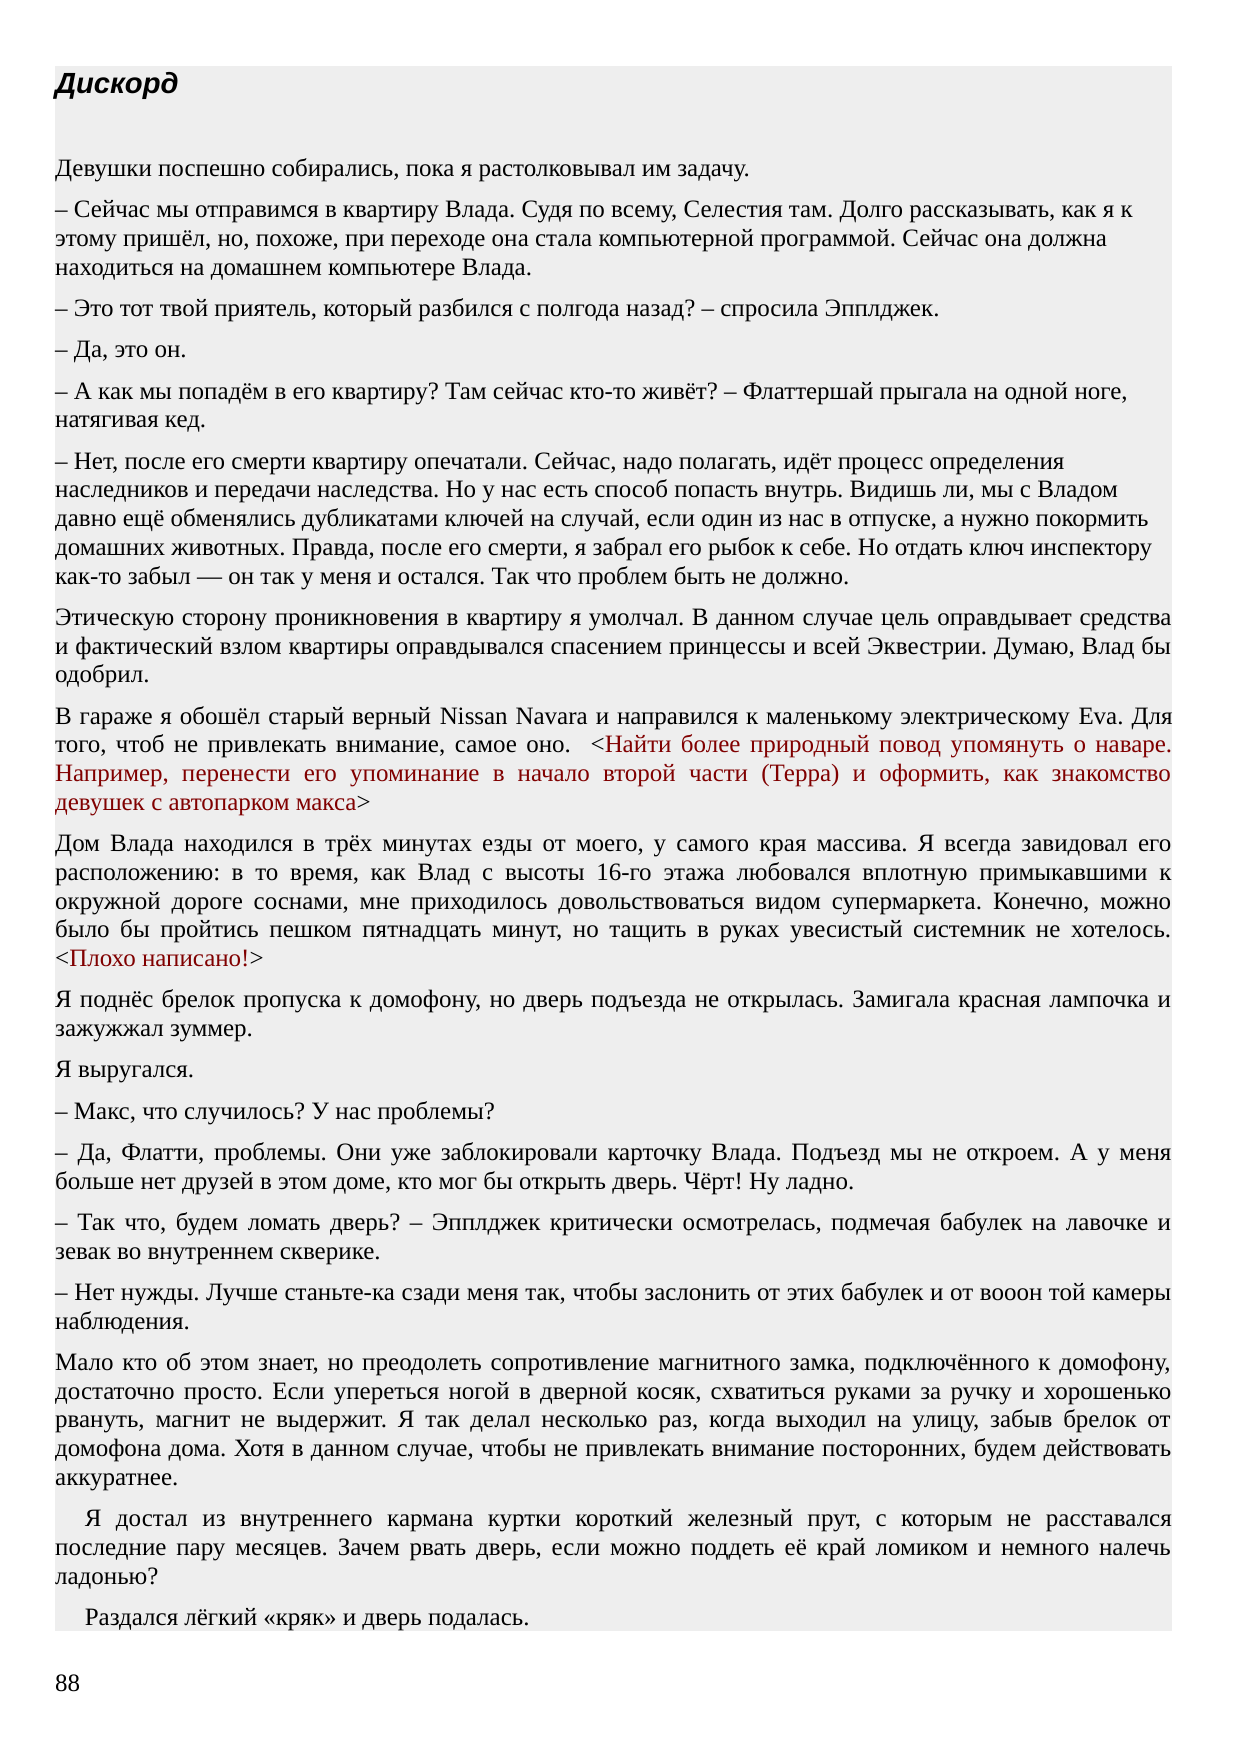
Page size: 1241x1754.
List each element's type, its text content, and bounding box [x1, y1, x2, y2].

text Этическую сторону проникновения в квартиру я умолчал. В данном случае цель оправдывает средства и фактический взлом квартиры оправдывался спасением принцессы и всей Эквестрии. Думаю, Влад бы одобрил. [55, 602, 1172, 688]
text – Макс, что случилось? У нас проблемы? [55, 1096, 1172, 1124]
text Раздался лёгкий «кряк» и дверь подалась. [55, 1602, 1172, 1631]
text Я выругался. [55, 1054, 1172, 1083]
text – Нет, после его смерти квартиру опечатали. Сейчас, надо полагать, идёт процесс определения наследников и передачи наследства. Но у нас есть способ попасть внутрь. Видишь ли, мы с Владом давно ещё обменялись дубликатами ключей на случай, если один из нас в отпуске, а нужно покормить домашних животных. Правда, после его смерти, я забрал его рыбок к себе. Но отдать ключ инспектору как-то забыл — он так у меня и остался. Так что проблем быть не должно. [55, 446, 1172, 589]
text – Так что, будем ломать дверь? – Эпплджек критически осмотрелась, подмечая бабулек на лавочке и зевак во внутреннем скверике. [55, 1207, 1172, 1264]
text – Да, Флатти, проблемы. Они уже заблокировали карточку Влада. Подъезд мы не откроем. А у меня больше нет друзей в этом доме, кто мог бы открыть дверь. Чёрт! Ну ладно. [55, 1137, 1172, 1194]
text – Это тот твой приятель, который разбился с полгода назад? – спросила Эпплджек. [55, 293, 1172, 322]
text Я поднёс брелок пропуска к домофону, но дверь подъезда не открылась. Замигала красная лампочка и зажужжал зуммер. [55, 984, 1172, 1042]
text – Сейчас мы отправимся в квартиру Влада. Судя по всему, Селестия там. Долго рассказывать, как я к этому пришёл, но, похоже, при переходе она стала компьютерной программой. Сейчас она должна находиться на домашнем компьютере Влада. [55, 194, 1172, 281]
list Мало кто об этом знает, но преодолеть сопротивление магнитного замка, подключённого к домофону, достаточно просто. Если упереться ногой в дверной косяк, схватиться руками за ручку и хорошенько рвануть, магнит не выдержит. Я так делал несколько раз, когда выходил на улицу, забыв брелок от домофона дома. Хотя в данном случае, чтобы не привлекать внимание посторонних, будем действовать аккуратнее. [55, 1347, 1172, 1491]
text Девушки поспешно собирались, пока я растолковывал им задачу. [55, 153, 1172, 182]
text В гараже я обошёл старый верный Nissan Navara и направился к маленькому электрическому Eva. Для того, чтоб не привлекать внимание, самое оно. <Найти более природный повод упомянуть о наваре. Например, перенести его упоминание в начало второй части (Терра) и оформить, как знакомство девушек с автопарком макса> [55, 701, 1172, 816]
text – Да, это он. [55, 334, 1172, 363]
text – А как мы попадём в его квартиру? Там сейчас кто-то живёт? – Флаттершай прыгала на одной ноге, натягивая кед. [55, 376, 1172, 433]
subtitle Дискорд [55, 66, 1172, 99]
text Я достал из внутреннего кармана куртки короткий железный прут, с которым не расставался последние пару месяцев. Зачем рвать дверь, если можно поддеть её край ломиком и немного налечь ладонью? [55, 1503, 1172, 1589]
text – Нет нужды. Лучше станьте-ка сзади меня так, чтобы заслонить от этих бабулек и от вооон той камеры наблюдения. [55, 1277, 1172, 1334]
text Дом Влада находился в трёх минутах езды от моего, у самого края массива. Я всегда завидовал его расположению: в то время, как Влад с высоты 16-го этажа любовался вплотную примыкавшими к окружной дороге соснами, мне приходилось довольствоваться видом супермаркета. Конечно, можно было бы пройтись пешком пятнадцать минут, но тащить в руках увесистый системник не хотелось. <Плохо написано!> [55, 828, 1172, 972]
